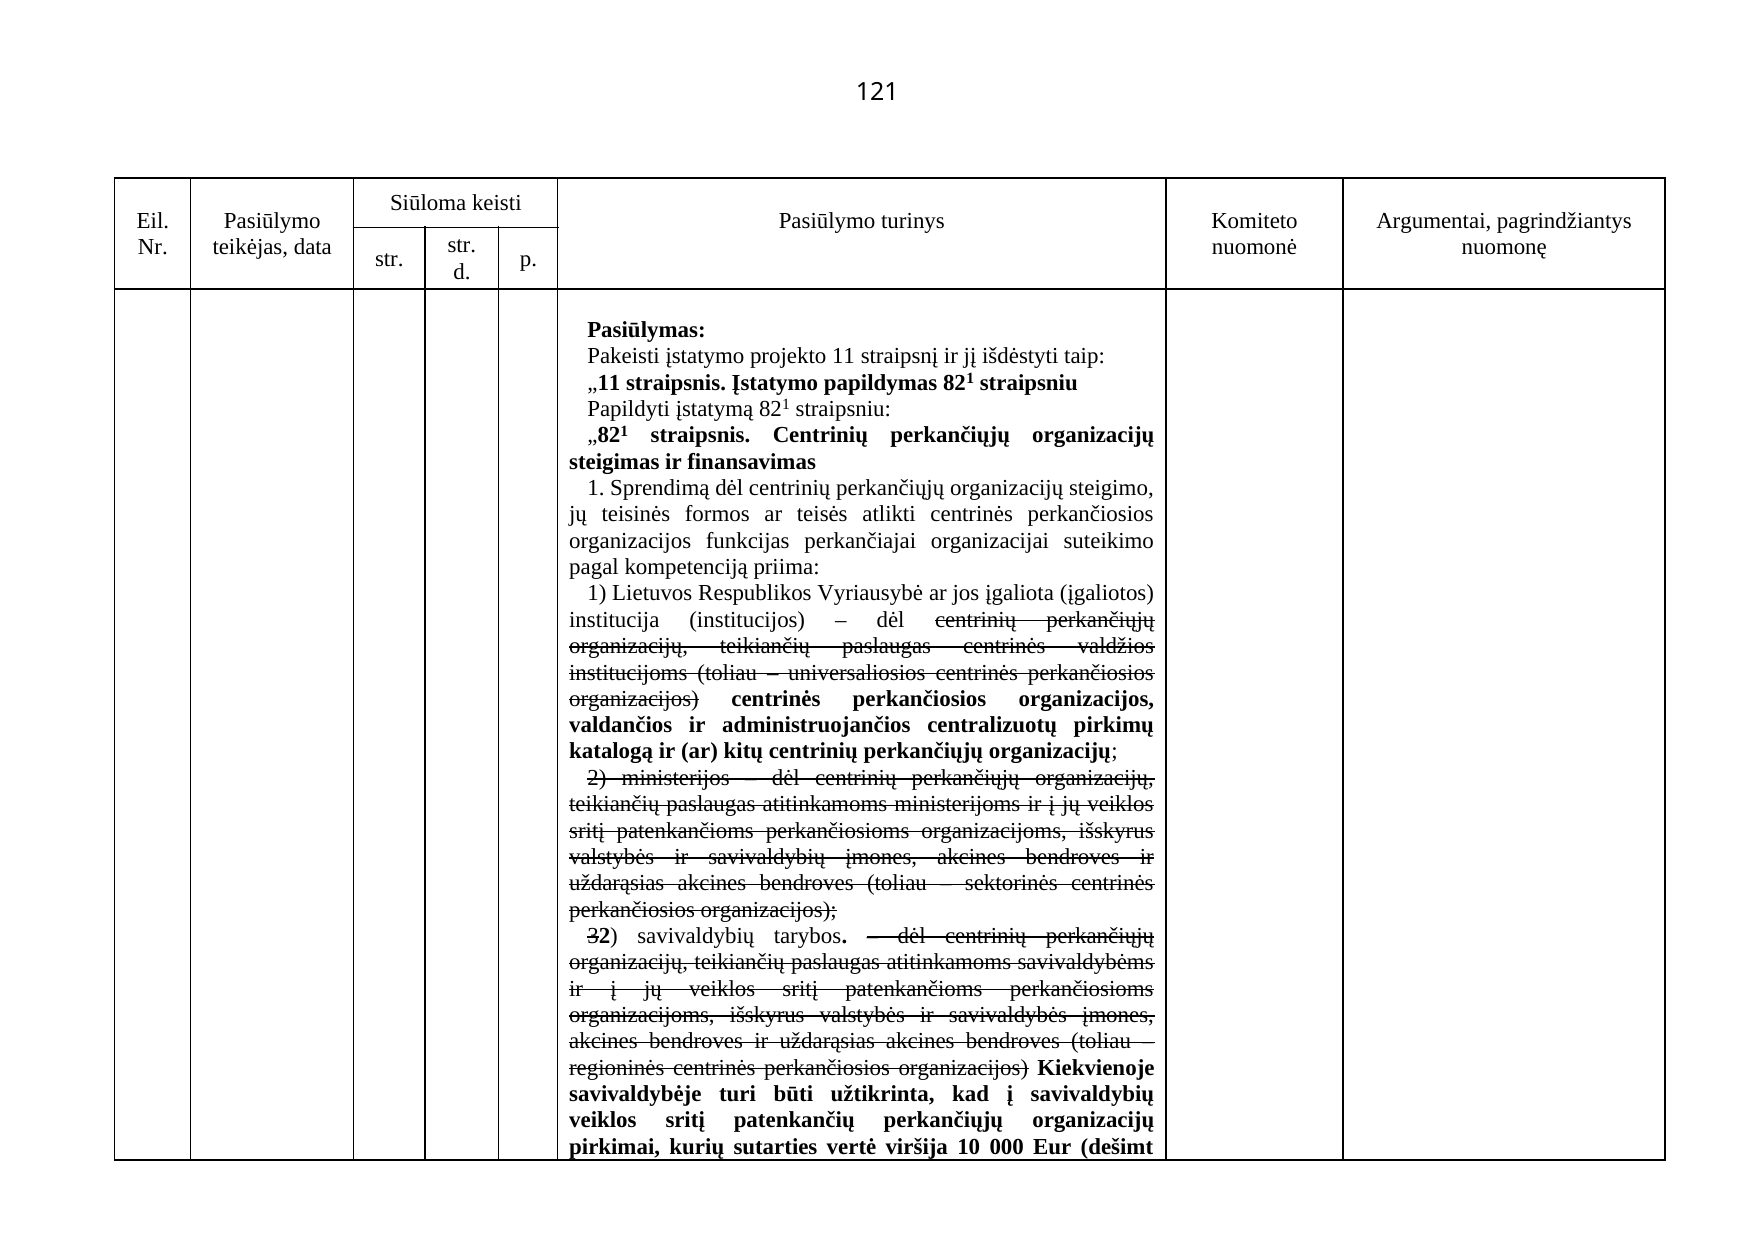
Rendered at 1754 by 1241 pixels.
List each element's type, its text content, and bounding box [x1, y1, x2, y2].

table_cell [1344, 290, 1664, 1159]
table_header Siūloma keisti [354, 179, 557, 226]
table_cell [1167, 290, 1342, 1159]
table_header Pasiūlymo teikėjas, data [191, 179, 353, 288]
table_header Eil. Nr. [115, 179, 190, 288]
table_cell [354, 290, 424, 1159]
table_cell [499, 290, 557, 1159]
table_header Argumentai, pagrindžiantys nuomonę [1344, 179, 1664, 288]
table_cell str. d. [426, 228, 498, 288]
table_cell [115, 290, 190, 1159]
table_cell Pasiūlymas: Pakeisti įstatymo projekto 11 straipsnį ir jį išdėstyti taip: „11 straipsnis. Įstatymo papildymas 821 straipsniu Papildyti įstatymą 821 straipsniu: „821 straipsnis. Centrinių perkančiųjų organizacijų steigimas ir finansavimas 1. Sprendimą dėl centrinių perkančiųjų organizacijų steigimo, jų teisinės formos ar teisės atlikti centrinės perkančiosios organizacijos funkcijas perkančiajai organizacijai suteikimo pagal kompetenciją priima: 1) Lietuvos Respublikos Vyriausybė ar jos įgaliota (įgaliotos) institucija (institucijos) – dėl centrinių perkančiųjų organizacijų, teikiančių paslaugas centrinės valdžios institucijoms (toliau – universaliosios centrinės perkančiosios organizacijos) centrinės perkančiosios organizacijos, valdančios ir administruojančios centralizuotų pirkimų katalogą ir (ar) kitų centrinių perkančiųjų organizacijų; 2) ministerijos – dėl centrinių perkančiųjų organizacijų, teikiančių paslaugas atitinkamoms ministerijoms ir į jų veiklos sritį patenkančioms perkančiosioms organizacijoms, išskyrus valstybės ir savivaldybių įmones, akcines bendroves ir uždarąsias akcines bendroves (toliau – sektorinės centrinės perkančiosios organizacijos); 32) savivaldybių tarybos. – dėl centrinių perkančiųjų organizacijų, teikiančių paslaugas atitinkamoms savivaldybėms ir į jų veiklos sritį patenkančioms perkančiosioms organizacijoms, išskyrus valstybės ir savivaldybės įmones, akcines bendroves ir uždarąsias akcines bendroves (toliau – regioninės centrinės perkančiosios organizacijos) Kiekvienoje savivaldybėje turi būti užtikrinta, kad į savivaldybių veiklos sritį patenkančių perkančiųjų organizacijų pirkimai, kurių sutarties vertė viršija 10 000 Eur (dešimt [558, 290, 1165, 1159]
table_cell [426, 290, 498, 1159]
table_header Pasiūlymo turinys [558, 179, 1165, 288]
table_cell [191, 290, 353, 1159]
table_header Komiteto nuomonė [1167, 179, 1342, 288]
table_cell str. [354, 228, 424, 288]
table_cell p. [499, 228, 557, 288]
